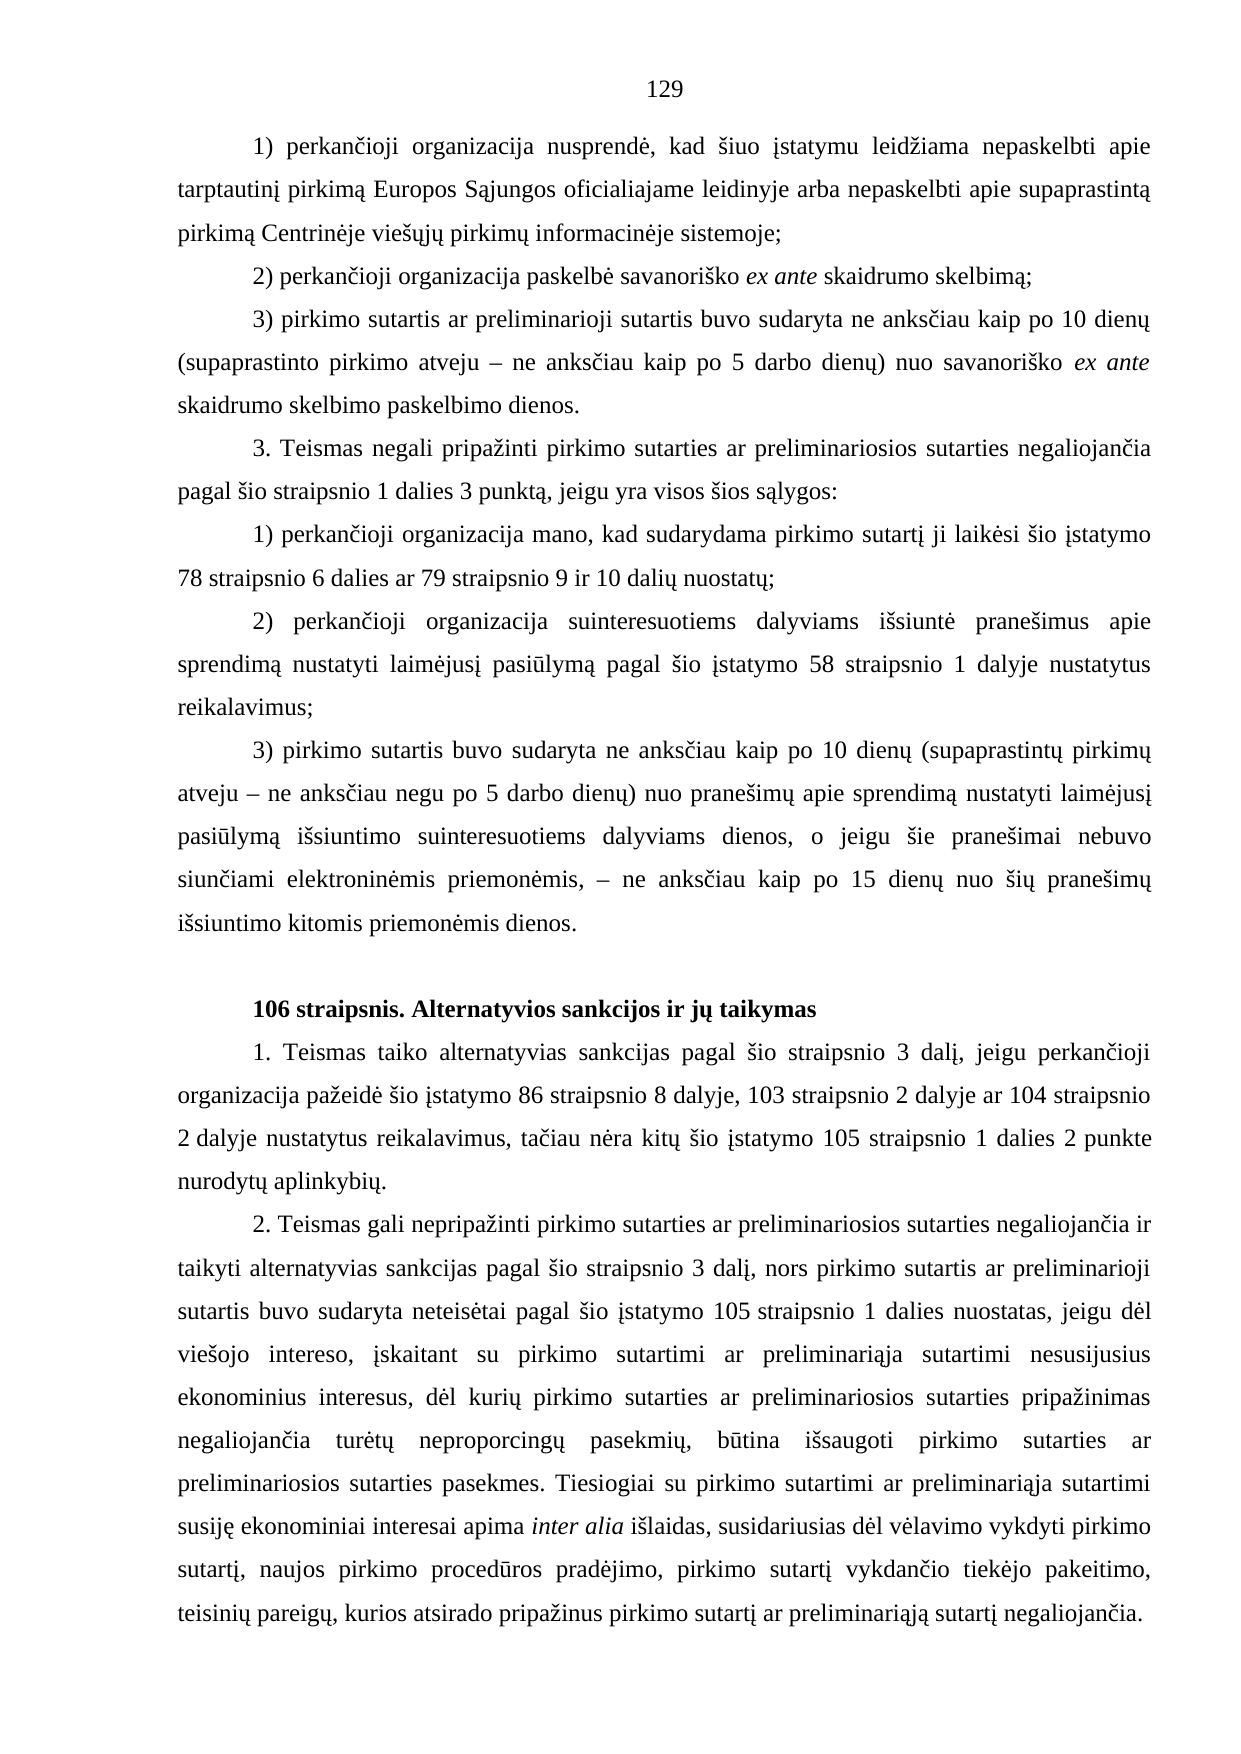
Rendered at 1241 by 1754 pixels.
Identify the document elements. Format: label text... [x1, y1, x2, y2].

text 2. Teismas gali nepripažinti pirkimo sutarties ar preliminariosios sutarties negaliojančia ir taikyti alternatyvias sankcijas pagal šio straipsnio 3 dalį, nors pirkimo sutartis ar preliminarioji sutartis buvo sudaryta neteisėtai pagal šio įstatymo 105 straipsnio 1 dalies nuostatas, jeigu dėl viešojo intereso, įskaitant su pirkimo sutartimi ar preliminariąja sutartimi nesusijusius ekonominius interesus, dėl kurių pirkimo sutarties ar preliminariosios sutarties pripažinimas negaliojančia turėtų neproporcingų pasekmių, būtina išsaugoti pirkimo sutarties ar preliminariosios sutarties pasekmes. Tiesiogiai su pirkimo sutartimi ar preliminariąja sutartimi susiję ekonominiai interesai apima inter alia išlaidas, susidariusias dėl vėlavimo vykdyti pirkimo sutartį, naujos pirkimo procedūros pradėjimo, pirkimo sutartį vykdančio tiekėjo pakeitimo, teisinių pareigų, kurios atsirado pripažinus pirkimo sutartį ar preliminariąją sutartį negaliojančia. [177, 1209, 1152, 1626]
text 3) pirkimo sutartis buvo sudaryta ne anksčiau kaip po 10 dienų (supaprastintų pirkimų atveju – ne anksčiau negu po 5 darbo dienų) nuo pranešimų apie sprendimą nustatyti laimėjusį pasiūlymą išsiuntimo suinteresuotiems dalyviams dienos, o jeigu šie pranešimai nebuvo siunčiami elektroninėmis priemonėmis, – ne anksčiau kaip po 15 dienų nuo šių pranešimų išsiuntimo kitomis priemonėmis dienos. [177, 735, 1152, 936]
text 3. Teismas negali pripažinti pirkimo sutarties ar preliminariosios sutarties negaliojančia pagal šio straipsnio 1 dalies 3 punktą, jeigu yra visos šios sąlygos: [177, 433, 1152, 505]
text 106 straipsnis. Alternatyvios sankcijos ir jų taikymas [177, 994, 1152, 1023]
text 1. Teismas taiko alternatyvias sankcijas pagal šio straipsnio 3 dalį, jeigu perkančioji organizacija pažeidė šio įstatymo 86 straipsnio 8 dalyje, 103 straipsnio 2 dalyje ar 104 straipsnio 2 dalyje nustatytus reikalavimus, tačiau nėra kitų šio įstatymo 105 straipsnio 1 dalies 2 punkte nurodytų aplinkybių. [177, 1037, 1152, 1195]
text 2) perkančioji organizacija suinteresuotiems dalyviams išsiuntė pranešimus apie sprendimą nustatyti laimėjusį pasiūlymą pagal šio įstatymo 58 straipsnio 1 dalyje nustatytus reikalavimus; [177, 606, 1152, 721]
text 3) pirkimo sutartis ar preliminarioji sutartis buvo sudaryta ne anksčiau kaip po 10 dienų (supaprastinto pirkimo atveju – ne anksčiau kaip po 5 darbo dienų) nuo savanoriško ex ante skaidrumo skelbimo paskelbimo dienos. [177, 304, 1152, 419]
text 1) perkančioji organizacija nusprendė, kad šiuo įstatymu leidžiama nepaskelbti apie tarptautinį pirkimą Europos Sąjungos oficialiajame leidinyje arba nepaskelbti apie supaprastintą pirkimą Centrinėje viešųjų pirkimų informacinėje sistemoje; [177, 131, 1152, 246]
text 1) perkančioji organizacija mano, kad sudarydama pirkimo sutartį ji laikėsi šio įstatymo 78 straipsnio 6 dalies ar 79 straipsnio 9 ir 10 dalių nuostatų; [177, 519, 1152, 591]
text 2) perkančioji organizacija paskelbė savanoriško ex ante skaidrumo skelbimą; [177, 261, 1152, 289]
